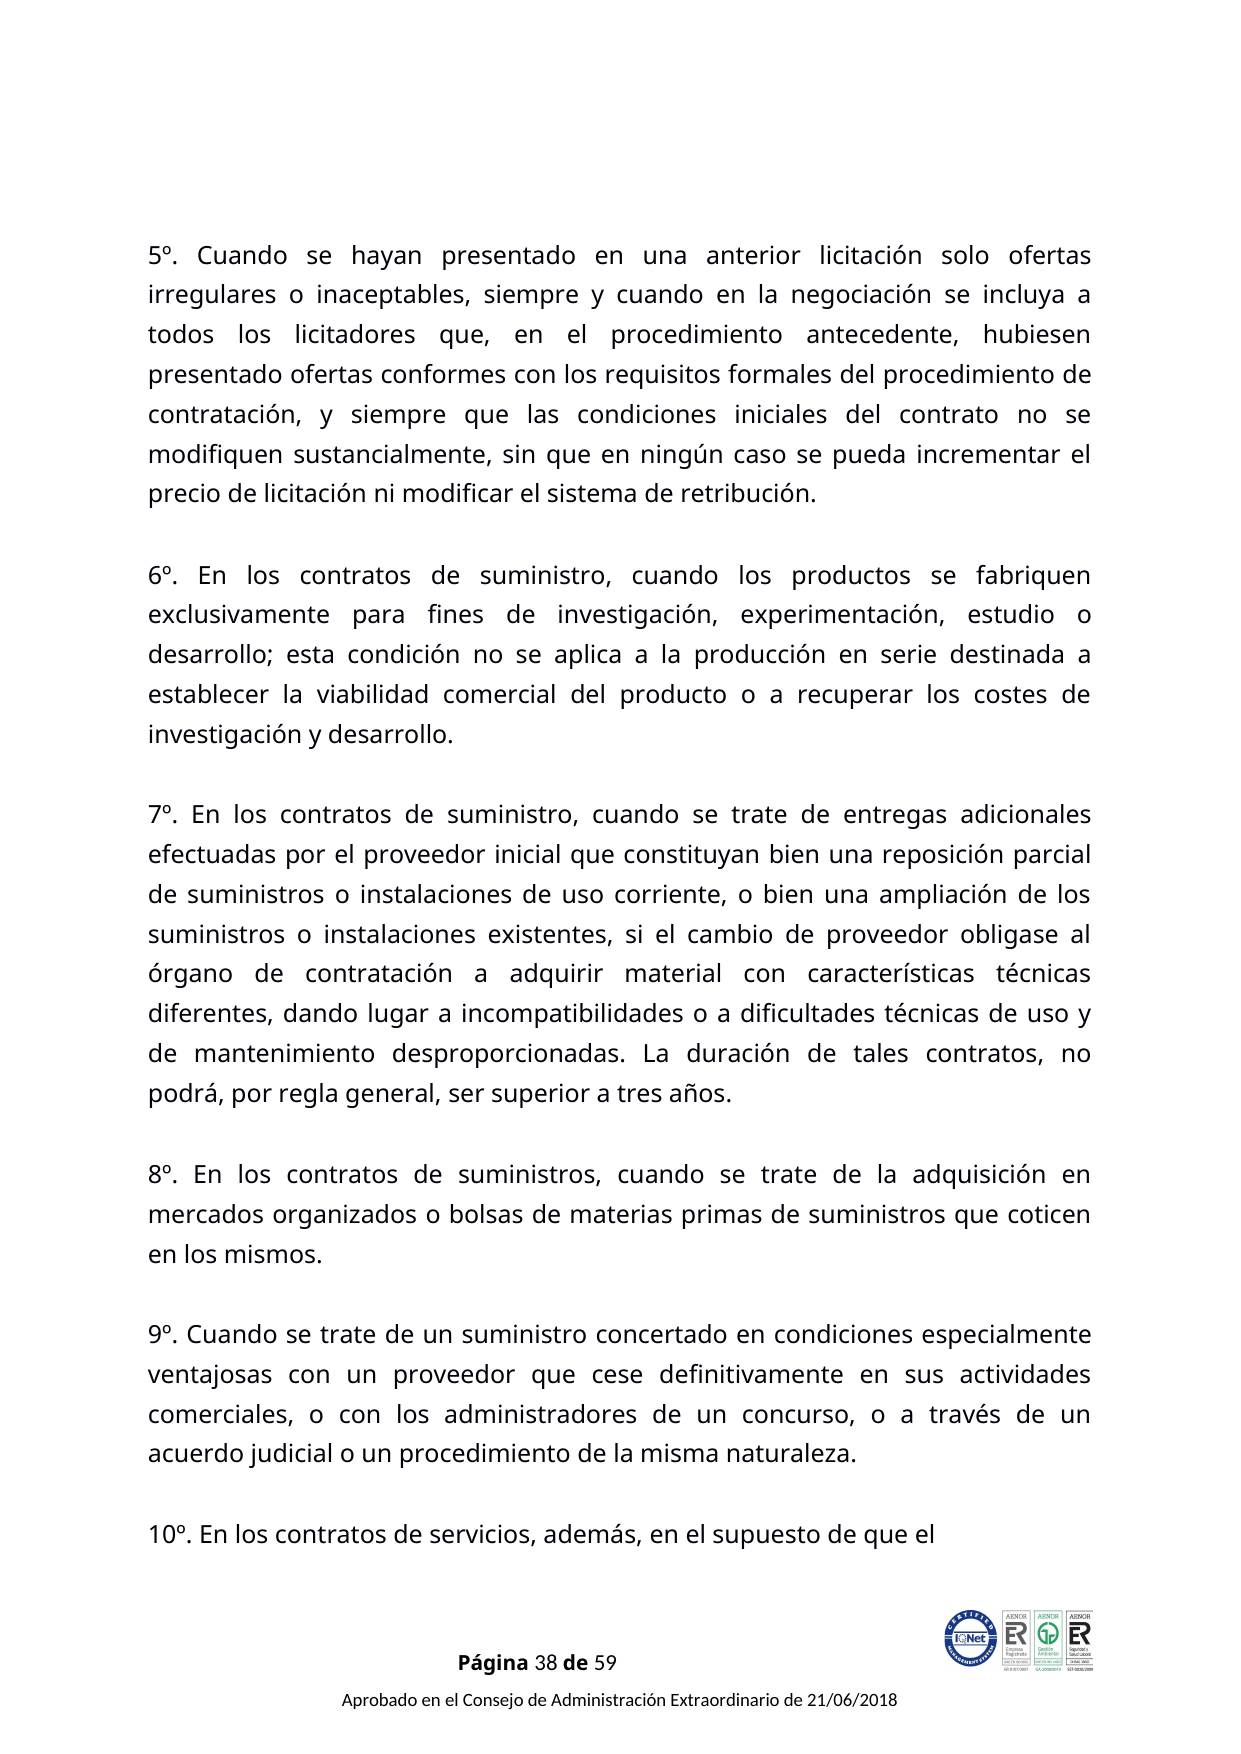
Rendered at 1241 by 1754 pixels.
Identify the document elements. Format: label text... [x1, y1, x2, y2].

text 10º. En los contratos de servicios, además, en el supuesto de que el [148, 1517, 1190, 1551]
text 8º. En los contratos de suministros, cuando se trate de la adquisición en mercados organizados o bolsas de materias primas de suministros que coticen en los mismos. [148, 1157, 1092, 1270]
text Aprobado en el Consejo de Administración Extraordinario de 21/06/2018 [342, 1688, 1190, 1711]
text Página 38 de 59 [457, 1611, 1190, 1676]
text 5º. Cuando se hayan presentado en una anterior licitación solo ofertas irregulares o inaceptables, siempre y cuando en la negociación se incluya a todos los licitadores que, en el procedimiento antecedente, hubiesen presentado ofertas conformes con los requisitos formales del procedimiento de contratación, y siempre que las condiciones iniciales del contrato no se modifiquen sustancialmente, sin que en ningún caso se pueda incrementar el precio de licitación ni modificar el sistema de retribución. [148, 237, 1093, 510]
text 7º. En los contratos de suministro, cuando se trate de entregas adicionales efectuadas por el proveedor inicial que constituyan bien una reposición parcial de suministros o instalaciones de uso corriente, o bien una ampliación de los suministros o instalaciones existentes, si el cambio de proveedor obligase al órgano de contratación a adquirir material con características técnicas diferentes, dando lugar a incompatibilidades o a dificultades técnicas de uso y de mantenimiento desproporcionadas. La duración de tales contratos, no podrá, por regla general, ser superior a tres años. [148, 797, 1092, 1109]
text 9º. Cuando se trate de un suministro concertado en condiciones especialmente ventajosas con un proveedor que cese definitivamente en sus actividades comerciales, o con los administradores de un concurso, o a través de un acuerdo judicial o un procedimiento de la misma naturaleza. [148, 1317, 1092, 1470]
picture [944, 1610, 1093, 1671]
text 6º. En los contratos de suministro, cuando los productos se fabriquen exclusivamente para fines de investigación, experimentación, estudio o desarrollo; esta condición no se aplica a la producción en serie destinada a establecer la viabilidad comercial del producto o a recuperar los costes de investigación y desarrollo. [148, 557, 1093, 751]
